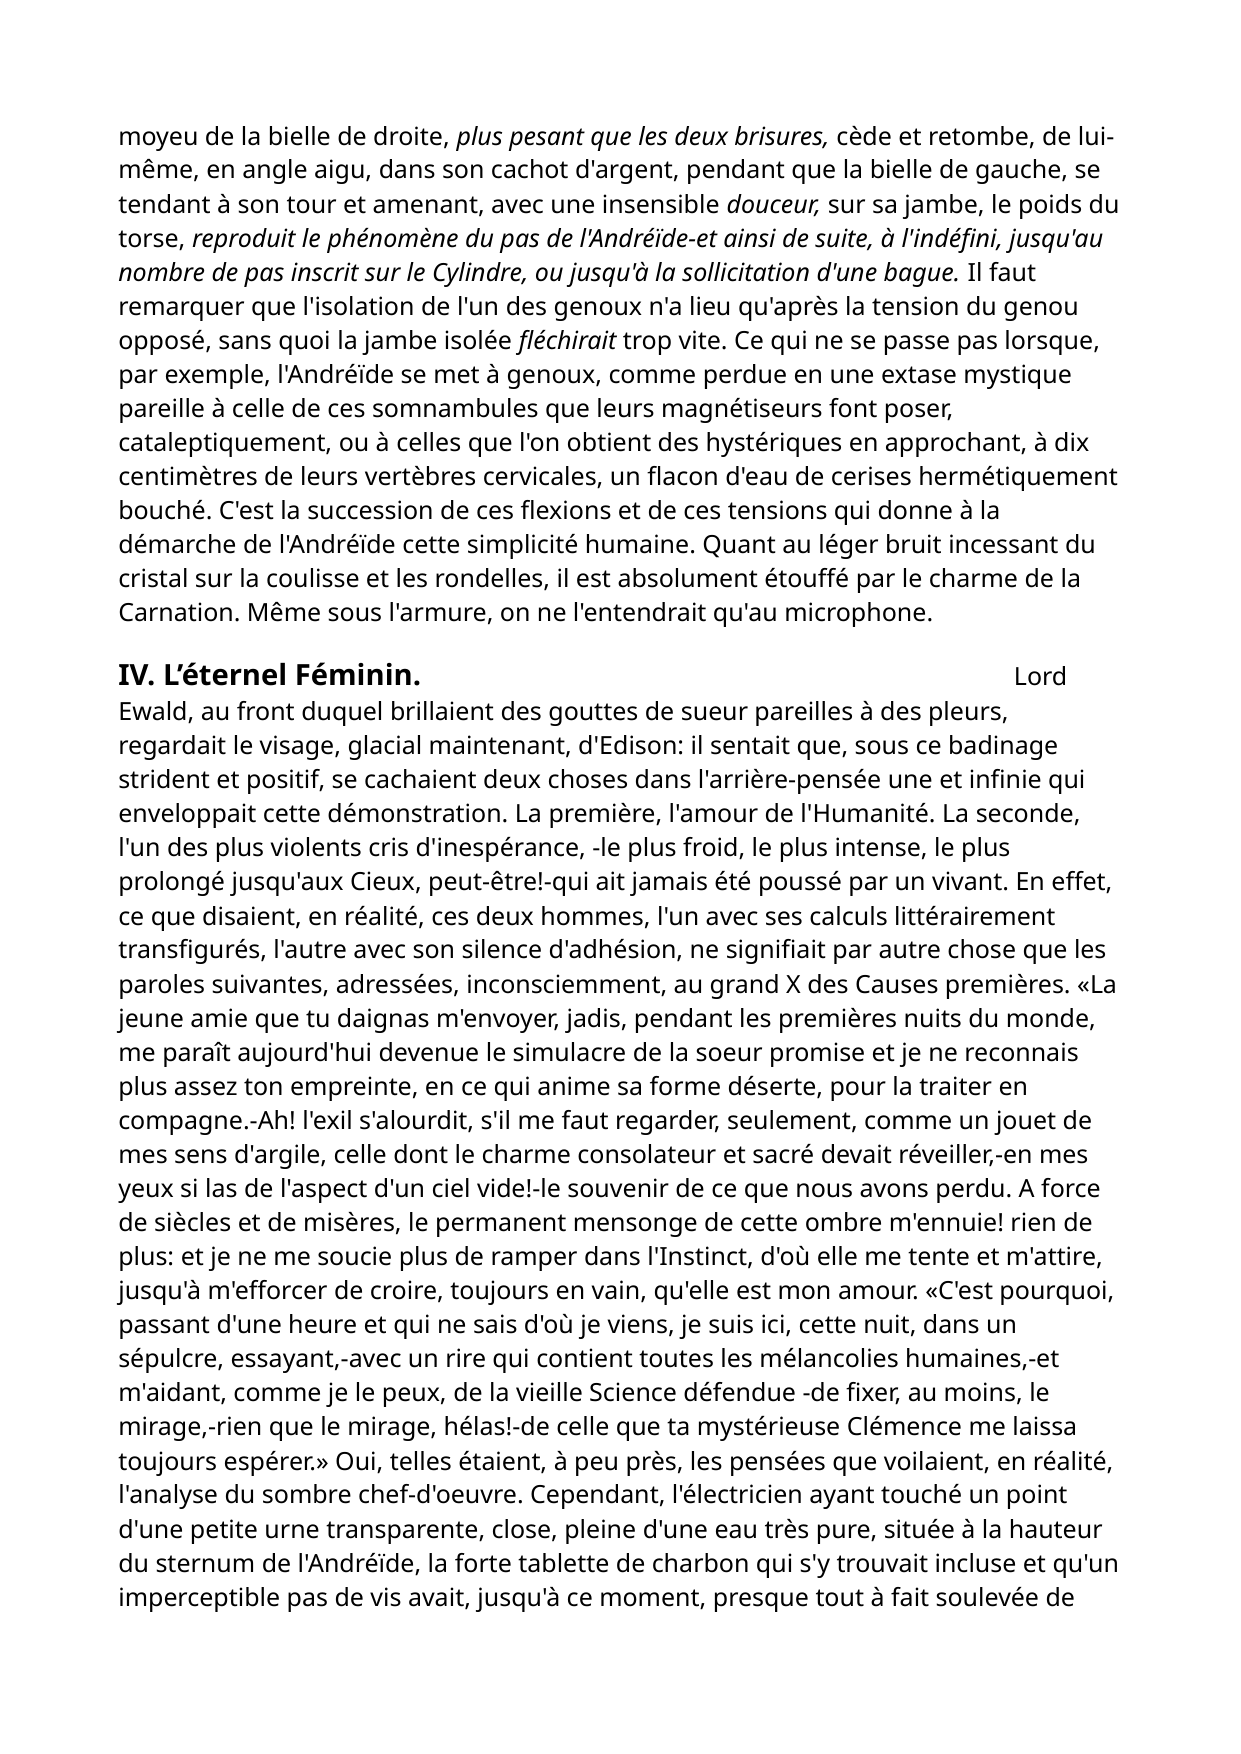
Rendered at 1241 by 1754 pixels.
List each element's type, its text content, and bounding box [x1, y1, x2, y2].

text moyeu de la bielle de droite, plus pesant que les deux brisures, cède et retombe, de lui-même, en angle aigu, dans son cachot d'argent, pendant que la bielle de gauche, se tendant à son tour et amenant, avec une insensible douceur, sur sa jambe, le poids du torse, reproduit le phénomène du pas de l'Andréïde-et ainsi de suite, à l'indéfini, jusqu'au nombre de pas inscrit sur le Cylindre, ou jusqu'à la sollicitation d'une bague. Il faut remarquer que l'isolation de l'un des genoux n'a lieu qu'après la tension du genou opposé, sans quoi la jambe isolée fléchirait trop vite. Ce qui ne se passe pas lorsque, par exemple, l'Andréïde se met à genoux, comme perdue en une extase mystique pareille à celle de ces somnambules que leurs magnétiseurs font poser, cataleptiquement, ou à celles que l'on obtient des hystériques en approchant, à dix centimètres de leurs vertèbres cervicales, un flacon d'eau de cerises hermétiquement bouché. C'est la succession de ces flexions et de ces tensions qui donne à la démarche de l'Andréïde cette simplicité humaine. Quant au léger bruit incessant du cristal sur la coulisse et les rondelles, il est absolument étouffé par le charme de la Carnation. Même sous l'armure, on ne l'entendrait qu'au microphone. [118, 118, 1122, 629]
text IV. L’éternel Féminin. Lord Ewald, au front duquel brillaient des gouttes de sueur pareilles à des pleurs, regardait le visage, glacial maintenant, d'Edison: il sentait que, sous ce badinage strident et positif, se cachaient deux choses dans l'arrière-pensée une et infinie qui enveloppait cette démonstration. La première, l'amour de l'Humanité. La seconde, l'un des plus violents cris d'inespérance, -le plus froid, le plus intense, le plus prolongé jusqu'aux Cieux, peut-être!-qui ait jamais été poussé par un vivant. En effet, ce que disaient, en réalité, ces deux hommes, l'un avec ses calculs littérairement transfigurés, l'autre avec son silence d'adhésion, ne signifiait par autre chose que les paroles suivantes, adressées, inconsciemment, au grand X des Causes premières. «La jeune amie que tu daignas m'envoyer, jadis, pendant les premières nuits du monde, me paraît aujourd'hui devenue le simulacre de la soeur promise et je ne reconnais plus assez ton empreinte, en ce qui anime sa forme déserte, pour la traiter en compagne.-Ah! l'exil s'alourdit, s'il me faut regarder, seulement, comme un jouet de mes sens d'argile, celle dont le charme consolateur et sacré devait réveiller,-en mes yeux si las de l'aspect d'un ciel vide!-le souvenir de ce que nous avons perdu. A force de siècles et de misères, le permanent mensonge de cette ombre m'ennuie! rien de plus: et je ne me soucie plus de ramper dans l'Instinct, d'où elle me tente et m'attire, jusqu'à m'efforcer de croire, toujours en vain, qu'elle est mon amour. «C'est pourquoi, passant d'une heure et qui ne sais d'où je viens, je suis ici, cette nuit, dans un sépulcre, essayant,-avec un rire qui contient toutes les mélancolies humaines,-et m'aidant, comme je le peux, de la vieille Science défendue -de fixer, au moins, le mirage,-rien que le mirage, hélas!-de celle que ta mystérieuse Clémence me laissa toujours espérer.» Oui, telles étaient, à peu près, les pensées que voilaient, en réalité, l'analyse du sombre chef-d'oeuvre. Cependant, l'électricien ayant touché un point d'une petite urne transparente, close, pleine d'une eau très pure, située à la hauteur du sternum de l'Andréïde, la forte tablette de charbon qui s'y trouvait incluse et qu'un imperceptible pas de vis avait, jusqu'à ce moment, presque tout à fait soulevée de [118, 654, 1122, 1613]
